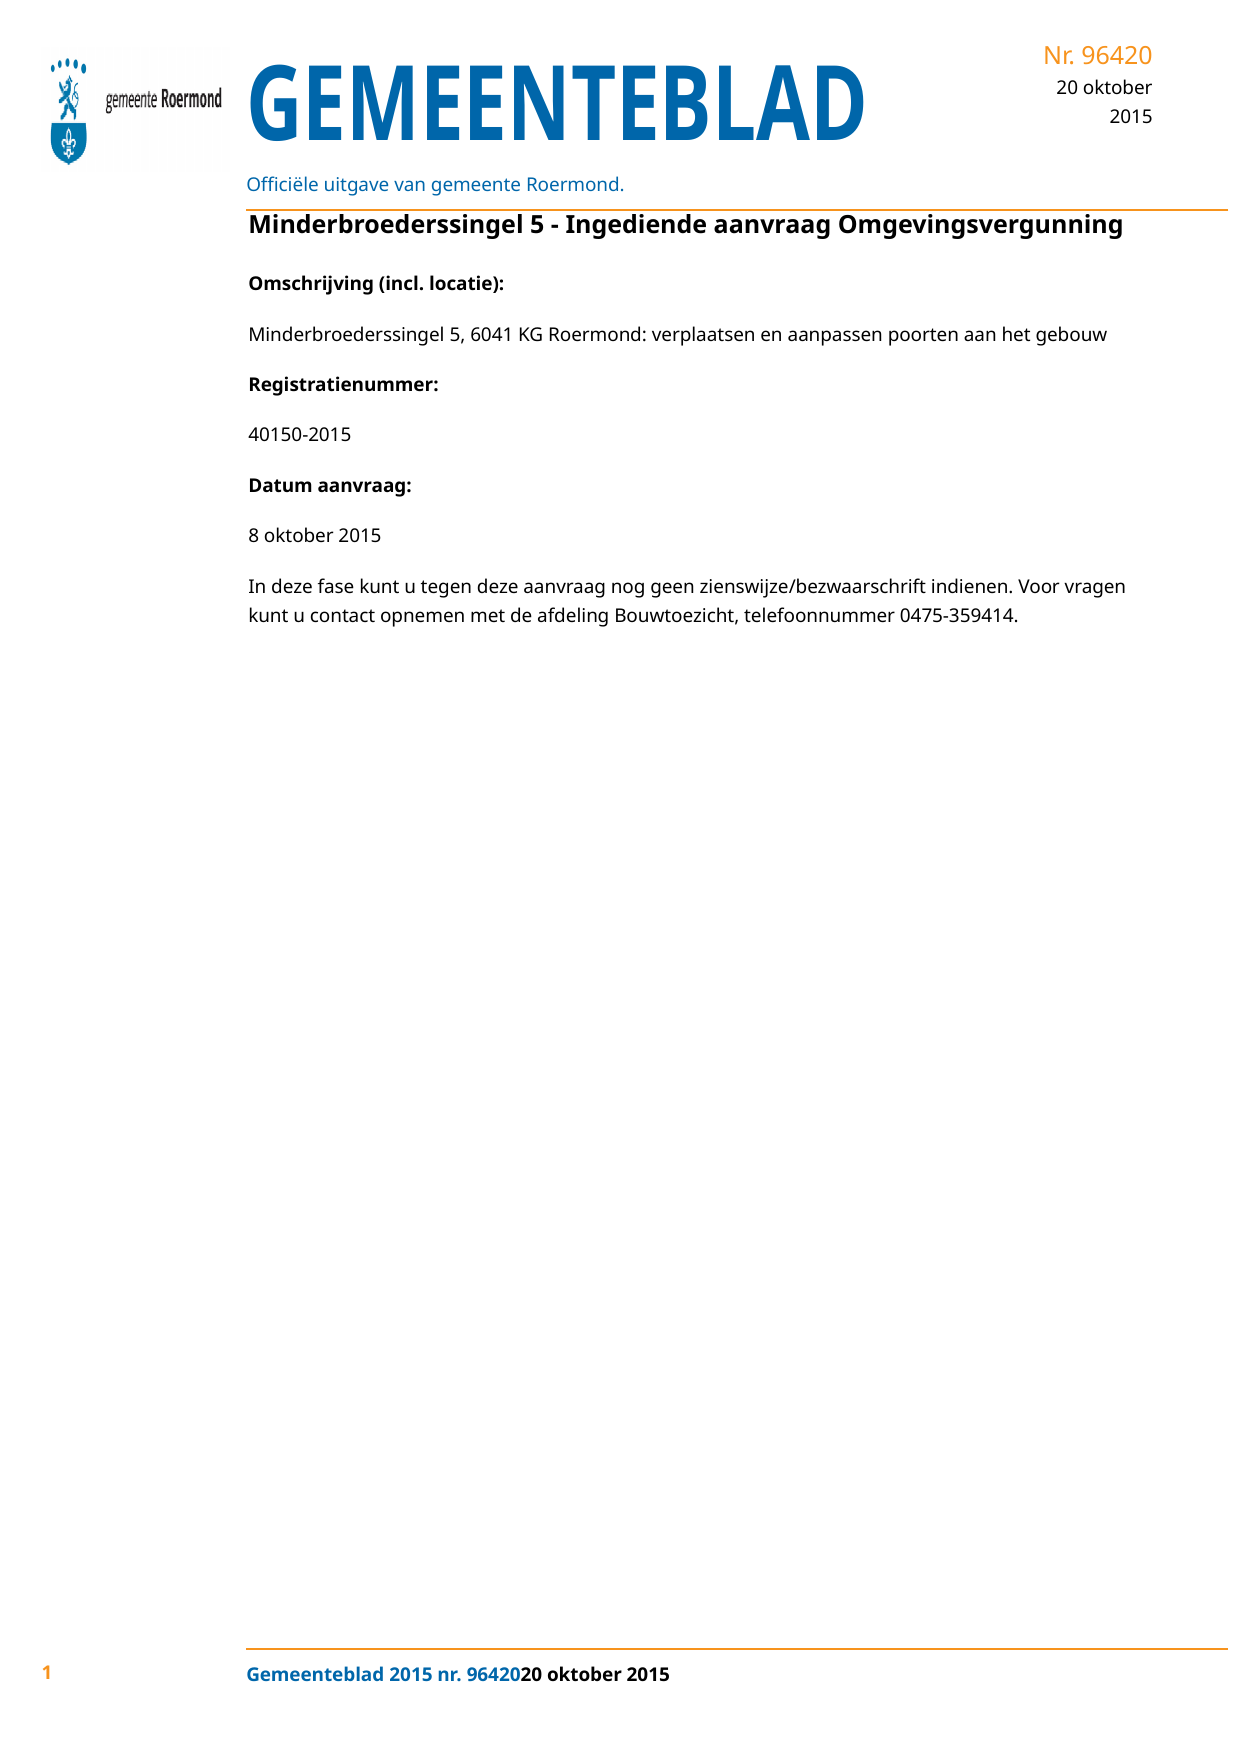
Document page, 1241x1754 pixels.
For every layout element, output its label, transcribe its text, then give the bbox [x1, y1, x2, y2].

text Registratienummer: [248, 371, 1152, 397]
text Datum aanvraag: [248, 472, 1152, 498]
text Minderbroederssingel 5, 6041 KG Roermond: verplaatsen en aanpassen poorten aan het gebouw [248, 321, 1152, 346]
picture [41, 47, 231, 172]
text 8 oktober 2015 [248, 522, 1152, 548]
text In deze fase kunt u tegen deze aanvraag nog geen zienswijze/bezwaarschrift indienen. Voor vragen kunt u contact opnemen met de afdeling Bouwtoezicht, telefoonnummer 0475-359414. [248, 573, 1152, 628]
text Minderbroederssingel 5 - Ingediende aanvraag Omgevingsvergunning [248, 211, 1152, 241]
text Omschrijving (incl. locatie): [248, 270, 1152, 296]
text 40150-2015 [248, 422, 1152, 447]
